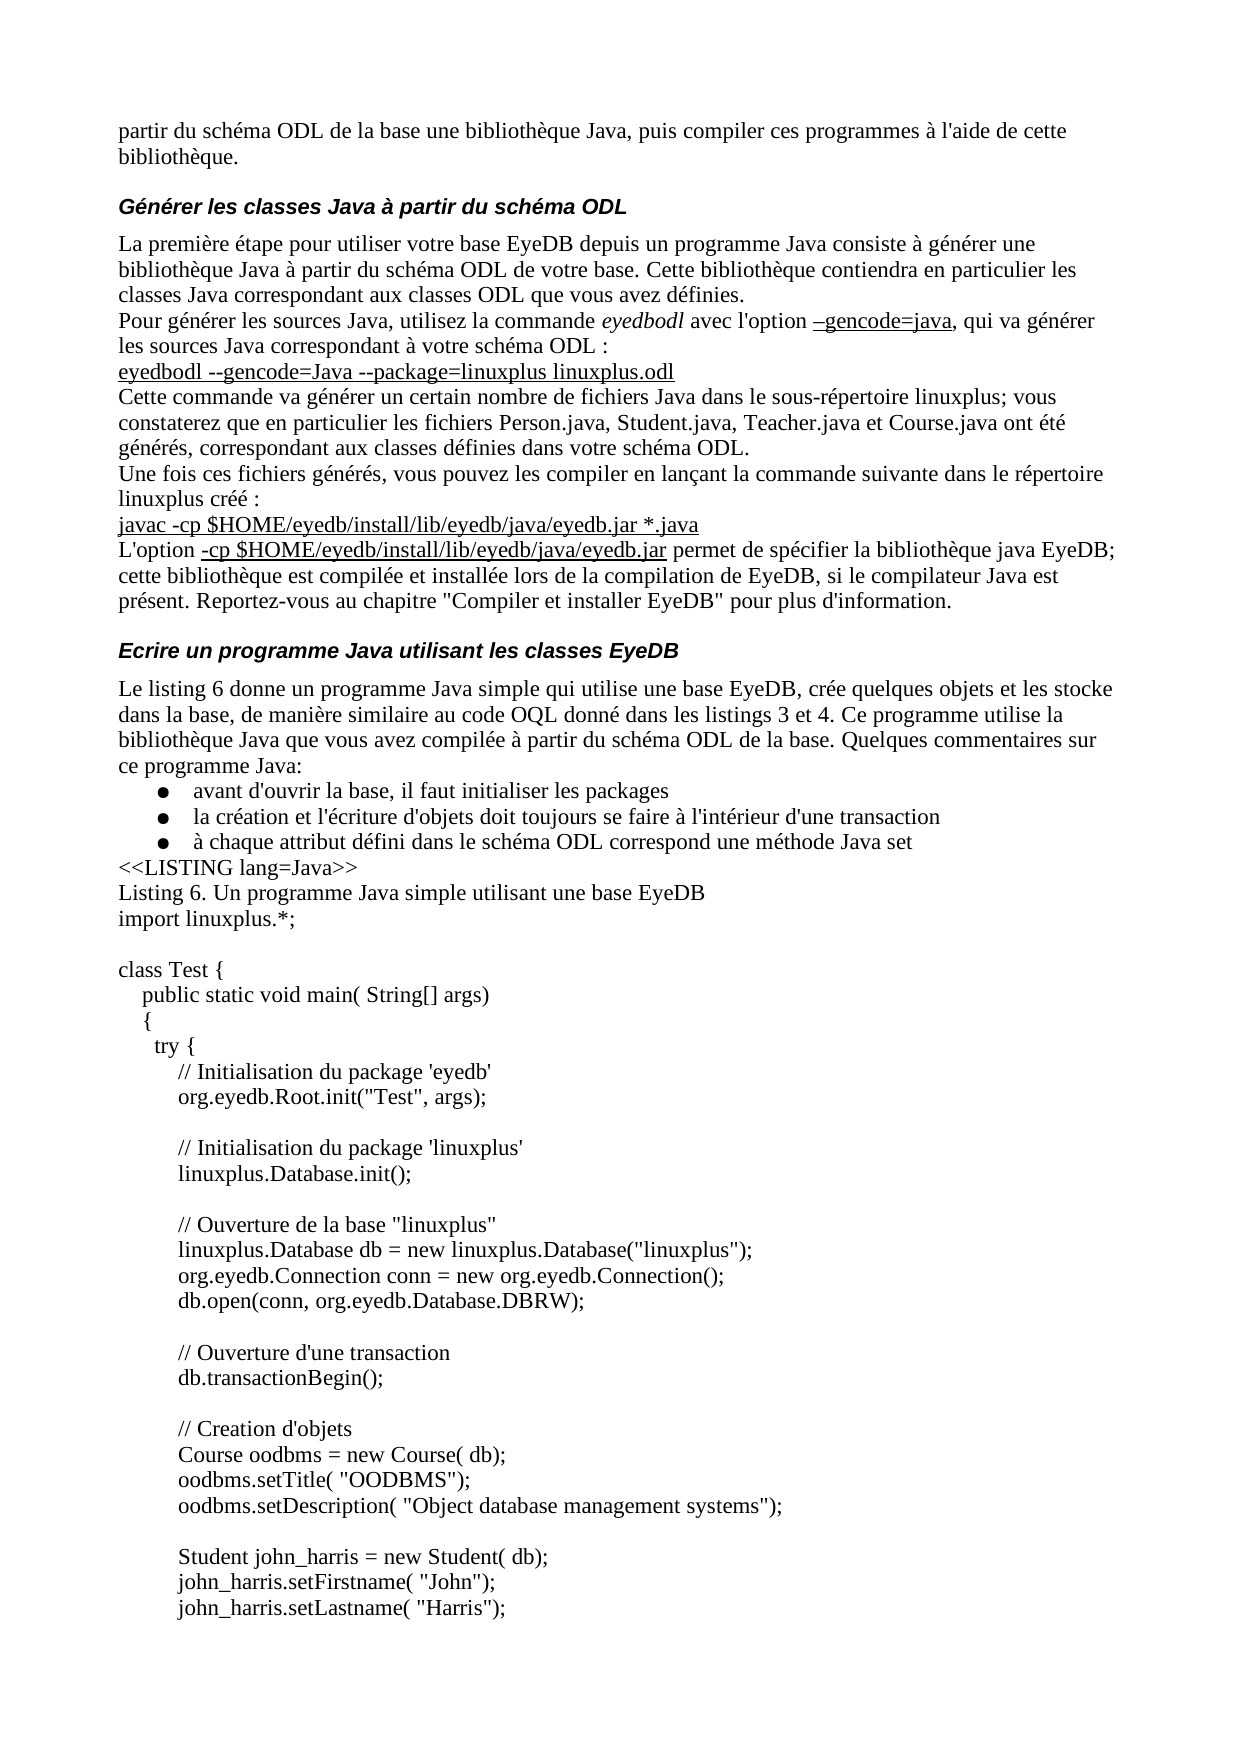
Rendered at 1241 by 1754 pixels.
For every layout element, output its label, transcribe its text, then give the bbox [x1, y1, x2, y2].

text <<LISTING lang=Java>> [118, 854, 1122, 880]
text Listing 6. Un programme Java simple utilisant une base EyeDB [118, 880, 1122, 906]
text oodbms.setTitle( "OODBMS"); [118, 1467, 1122, 1493]
subtitle Ecrire un programme Java utilisant les classes EyeDB [118, 639, 1122, 663]
text john_harris.setLastname( "Harris"); [118, 1595, 1122, 1620]
text linuxplus.Database.init(); [118, 1161, 1122, 1186]
subtitle Générer les classes Java à partir du schéma ODL [118, 194, 1122, 219]
text // Ouverture de la base "linuxplus" [118, 1212, 1122, 1237]
text Le listing 6 donne un programme Java simple qui utilise une base EyeDB, crée quelques objets et les stocke dans la base, de manière similaire au code OQL donné dans les listings 3 et 4. Ce programme utilise la bibliothèque Java que vous avez compilée à partir du schéma ODL de la base. Quelques commentaires sur ce programme Java: [118, 676, 1122, 778]
text linuxplus.Database db = new linuxplus.Database("linuxplus"); [118, 1237, 1122, 1263]
text org.eyedb.Connection conn = new org.eyedb.Connection(); [118, 1263, 1122, 1288]
text john_harris.setFirstname( "John"); [118, 1569, 1122, 1595]
text // Ouverture d'une transaction [118, 1339, 1122, 1365]
text oodbms.setDescription( "Object database management systems"); [118, 1493, 1122, 1518]
list avant d'ouvrir la base, il faut initialiser les packages [156, 778, 1122, 803]
text db.transactionBegin(); [118, 1365, 1122, 1391]
text partir du schéma ODL de la base une bibliothèque Java, puis compiler ces programmes à l'aide de cette bibliothèque. [118, 118, 1122, 169]
text Une fois ces fichiers générés, vous pouvez les compiler en lançant la commande suivante dans le répertoire linuxplus créé : [118, 461, 1122, 512]
text // Creation d'objets [118, 1416, 1122, 1442]
text org.eyedb.Root.init("Test", args); [118, 1084, 1122, 1110]
text class Test { [118, 957, 1122, 982]
text La première étape pour utiliser votre base EyeDB depuis un programme Java consiste à générer une bibliothèque Java à partir du schéma ODL de votre base. Cette bibliothèque contiendra en particulier les classes Java correspondant aux classes ODL que vous avez définies. [118, 231, 1122, 308]
text Pour générer les sources Java, utilisez la commande eyedbodl avec l'option –gencode=java, qui va générer les sources Java correspondant à votre schéma ODL : [118, 308, 1122, 359]
text Cette commande va générer un certain nombre de fichiers Java dans le sous-répertoire linuxplus; vous constaterez que en particulier les fichiers Person.java, Student.java, Teacher.java et Course.java ont été générés, correspondant aux classes définies dans votre schéma ODL. [118, 384, 1122, 461]
text db.open(conn, org.eyedb.Database.DBRW); [118, 1288, 1122, 1314]
text { [118, 1008, 1122, 1033]
list la création et l'écriture d'objets doit toujours se faire à l'intérieur d'une transaction [156, 803, 1122, 829]
list à chaque attribut défini dans le schéma ODL correspond une méthode Java set [156, 829, 1122, 854]
text javac -cp $HOME/eyedb/install/lib/eyedb/java/eyedb.jar *.java [118, 512, 1122, 537]
text try { [118, 1033, 1122, 1059]
text // Initialisation du package 'linuxplus' [118, 1135, 1122, 1161]
text Student john_harris = new Student( db); [118, 1544, 1122, 1569]
text import linuxplus.*; [118, 906, 1122, 931]
text Course oodbms = new Course( db); [118, 1442, 1122, 1467]
text eyedbodl --gencode=Java --package=linuxplus linuxplus.odl [118, 359, 1122, 384]
text // Initialisation du package 'eyedb' [118, 1059, 1122, 1084]
text public static void main( String[] args) [118, 982, 1122, 1008]
text L'option -cp $HOME/eyedb/install/lib/eyedb/java/eyedb.jar permet de spécifier la bibliothèque java EyeDB; cette bibliothèque est compilée et installée lors de la compilation de EyeDB, si le compilateur Java est présent. Reportez-vous au chapitre "Compiler et installer EyeDB" pour plus d'information. [118, 537, 1122, 614]
